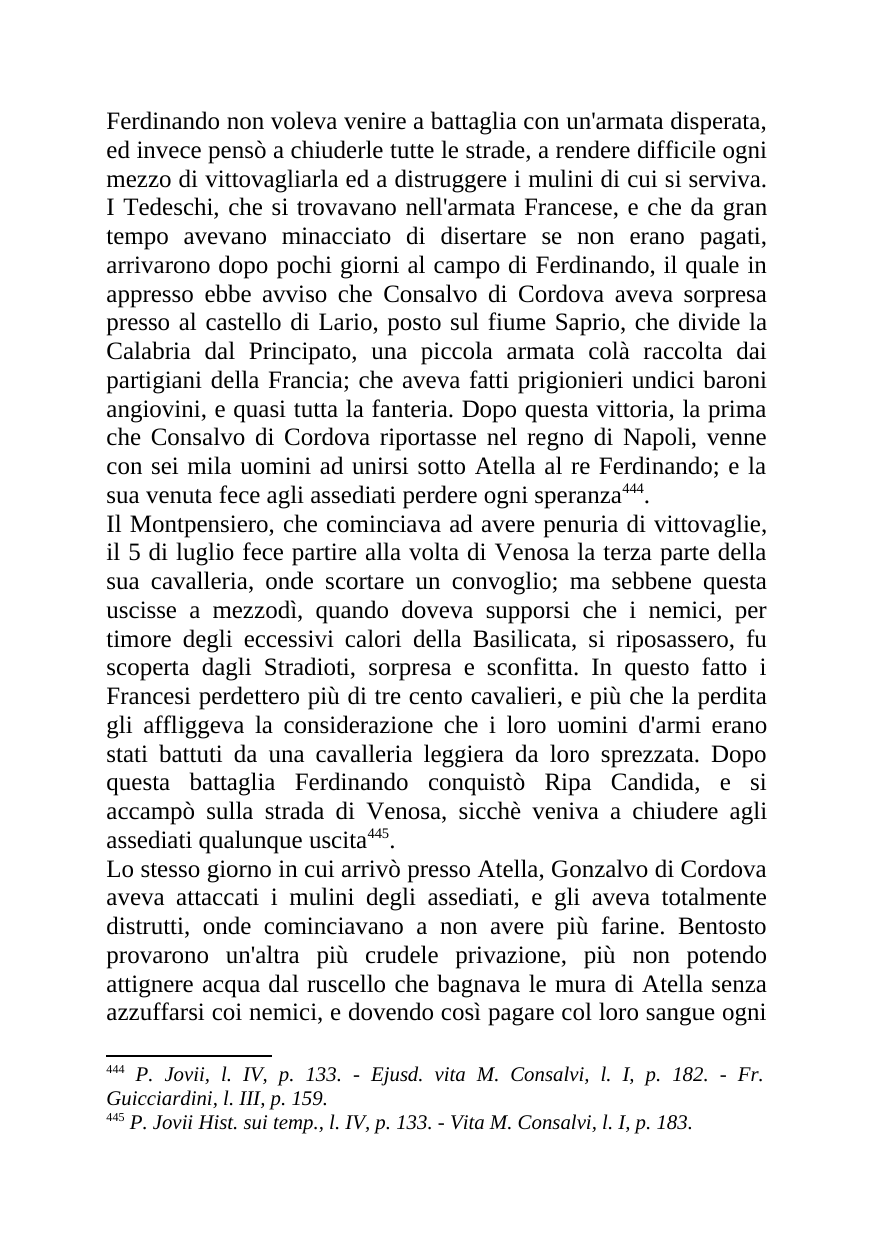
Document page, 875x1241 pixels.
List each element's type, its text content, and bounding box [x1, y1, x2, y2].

text Il Montpensiero, che cominciava ad avere penuria di vittovaglie, il 5 di luglio fece partire alla volta di Venosa la terza parte della sua cavalleria, onde scortare un convoglio; ma sebbene questa uscisse a mezzodì, quando doveva supporsi che i nemici, per timore degli eccessivi calori della Basilicata, si riposassero, fu scoperta dagli Stradioti, sorpresa e sconfitta. In questo fatto i Francesi perdettero più di tre cento cavalieri, e più che la perdita gli affliggeva la considerazione che i loro uomini d'armi erano stati battuti da una cavalleria leggiera da loro sprezzata. Dopo questa battaglia Ferdinando conquistò Ripa Candida, e si accampò sulla strada di Venosa, sicchè veniva a chiudere agli assediati qualunque uscita. [106, 509, 768, 854]
text P. Jovii, l. IV, p. 133. - Ejusd. vita M. Consalvi, l. I, p. 182. - Fr. Guicciardini, l. III, p. 159. [106, 1062, 768, 1110]
text P. Jovii Hist. sui temp., l. IV, p. 133. - Vita M. Consalvi, l. I, p. 183. [106, 1110, 768, 1134]
text Ferdinando non voleva venire a battaglia con un'armata disperata, ed invece pensò a chiuderle tutte le strade, a rendere difficile ogni mezzo di vittovagliarla ed a distruggere i mulini di cui si serviva. I Tedeschi, che si trovavano nell'armata Francese, e che da gran tempo avevano minacciato di disertare se non erano pagati, arrivarono dopo pochi giorni al campo di Ferdinando, il quale in appresso ebbe avviso che Consalvo di Cordova aveva sorpresa presso al castello di Lario, posto sul fiume Saprio, che divide la Calabria dal Principato, una piccola armata colà raccolta dai partigiani della Francia; che aveva fatti prigionieri undici baroni angiovini, e quasi tutta la fanteria. Dopo questa vittoria, la prima che Consalvo di Cordova riportasse nel regno di Napoli, venne con sei mila uomini ad unirsi sotto Atella al re Ferdinando; e la sua venuta fece agli assediati perdere ogni speranza. [106, 106, 768, 509]
text Lo stesso giorno in cui arrivò presso Atella, Gonzalvo di Cordova aveva attaccati i mulini degli assediati, e gli aveva totalmente distrutti, onde cominciavano a non avere più farine. Bentosto provarono un'altra più crudele privazione, più non potendo attignere acqua dal ruscello che bagnava le mura di Atella senza azzuffarsi coi nemici, e dovendo così pagare col loro sangue ogni [106, 854, 768, 1026]
